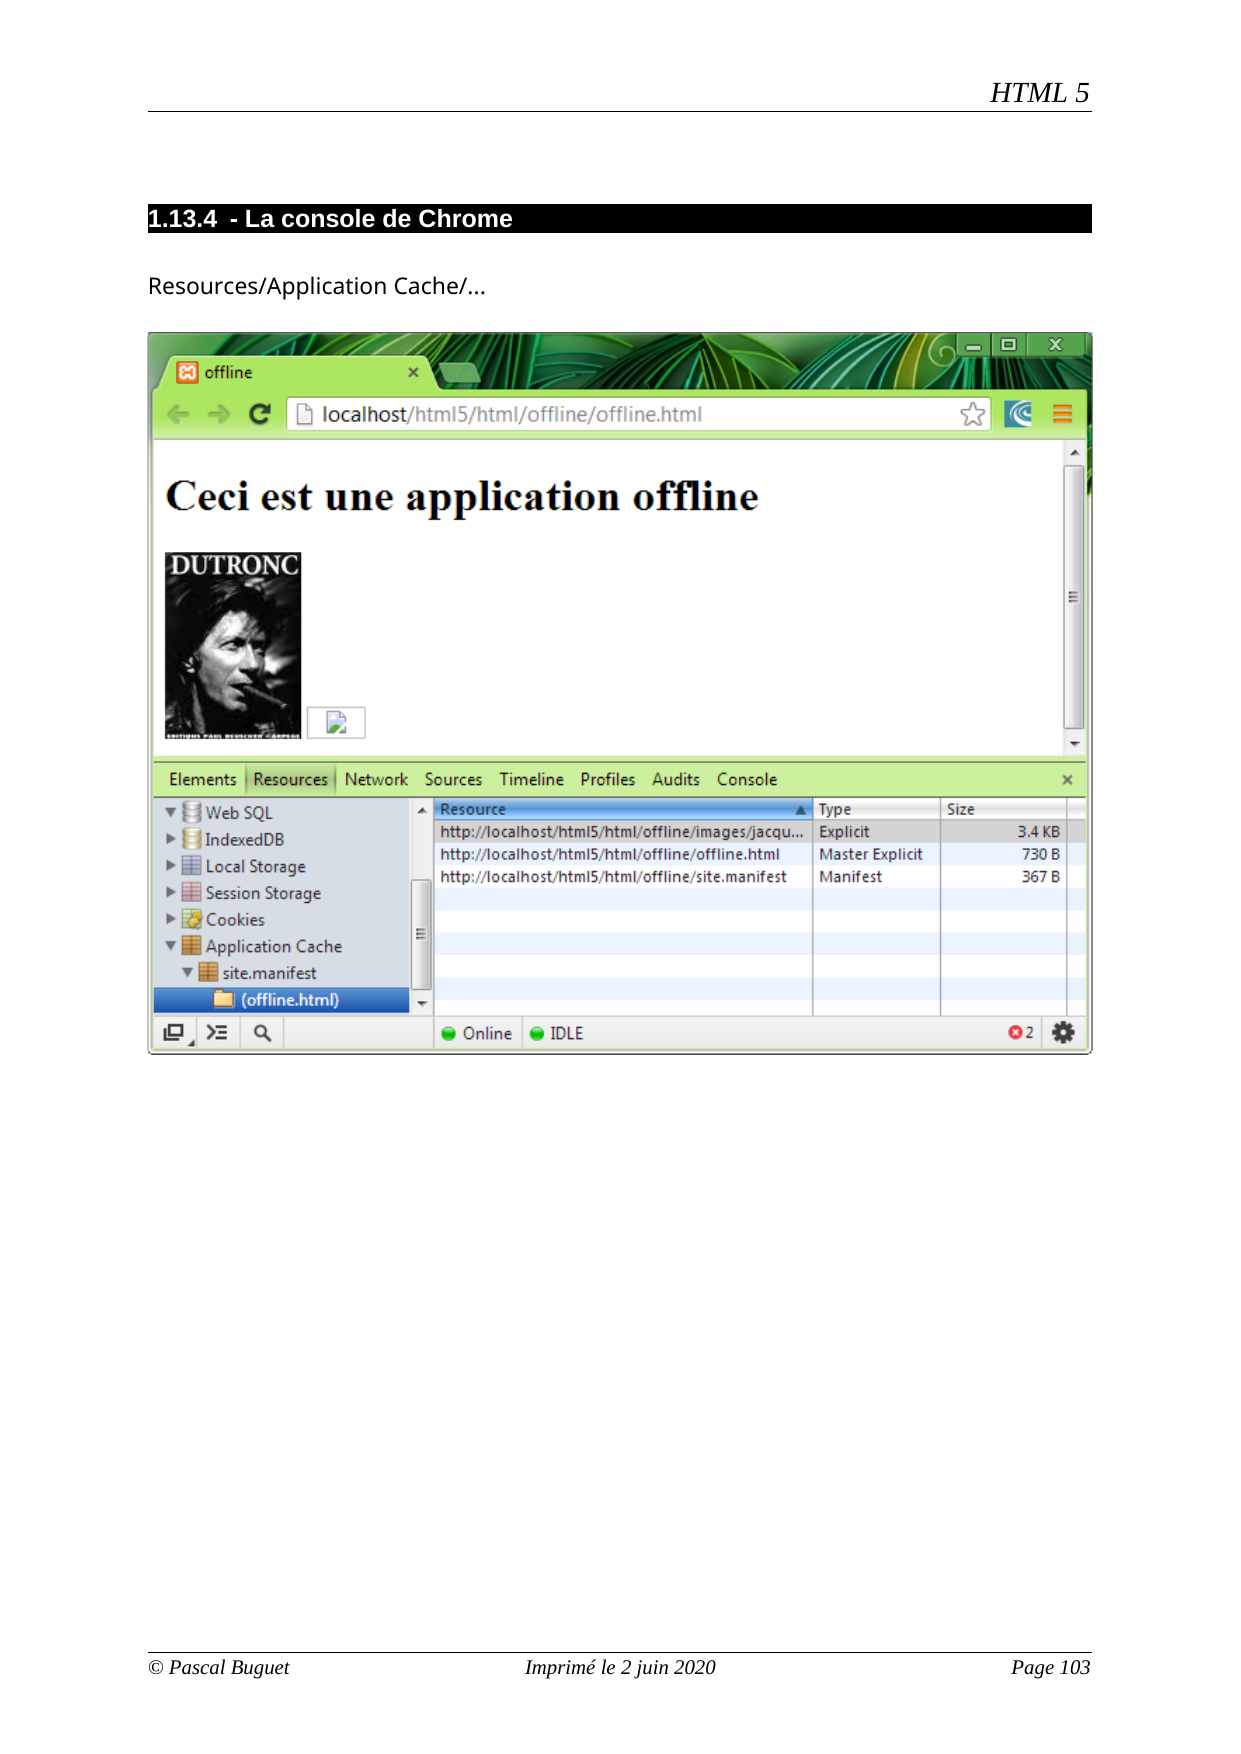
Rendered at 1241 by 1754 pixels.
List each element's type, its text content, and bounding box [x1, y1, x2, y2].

picture [147, 332, 1093, 1055]
subtitle - La console de Chrome [148, 204, 1092, 233]
text Resources/Application Cache/... [148, 270, 1092, 301]
